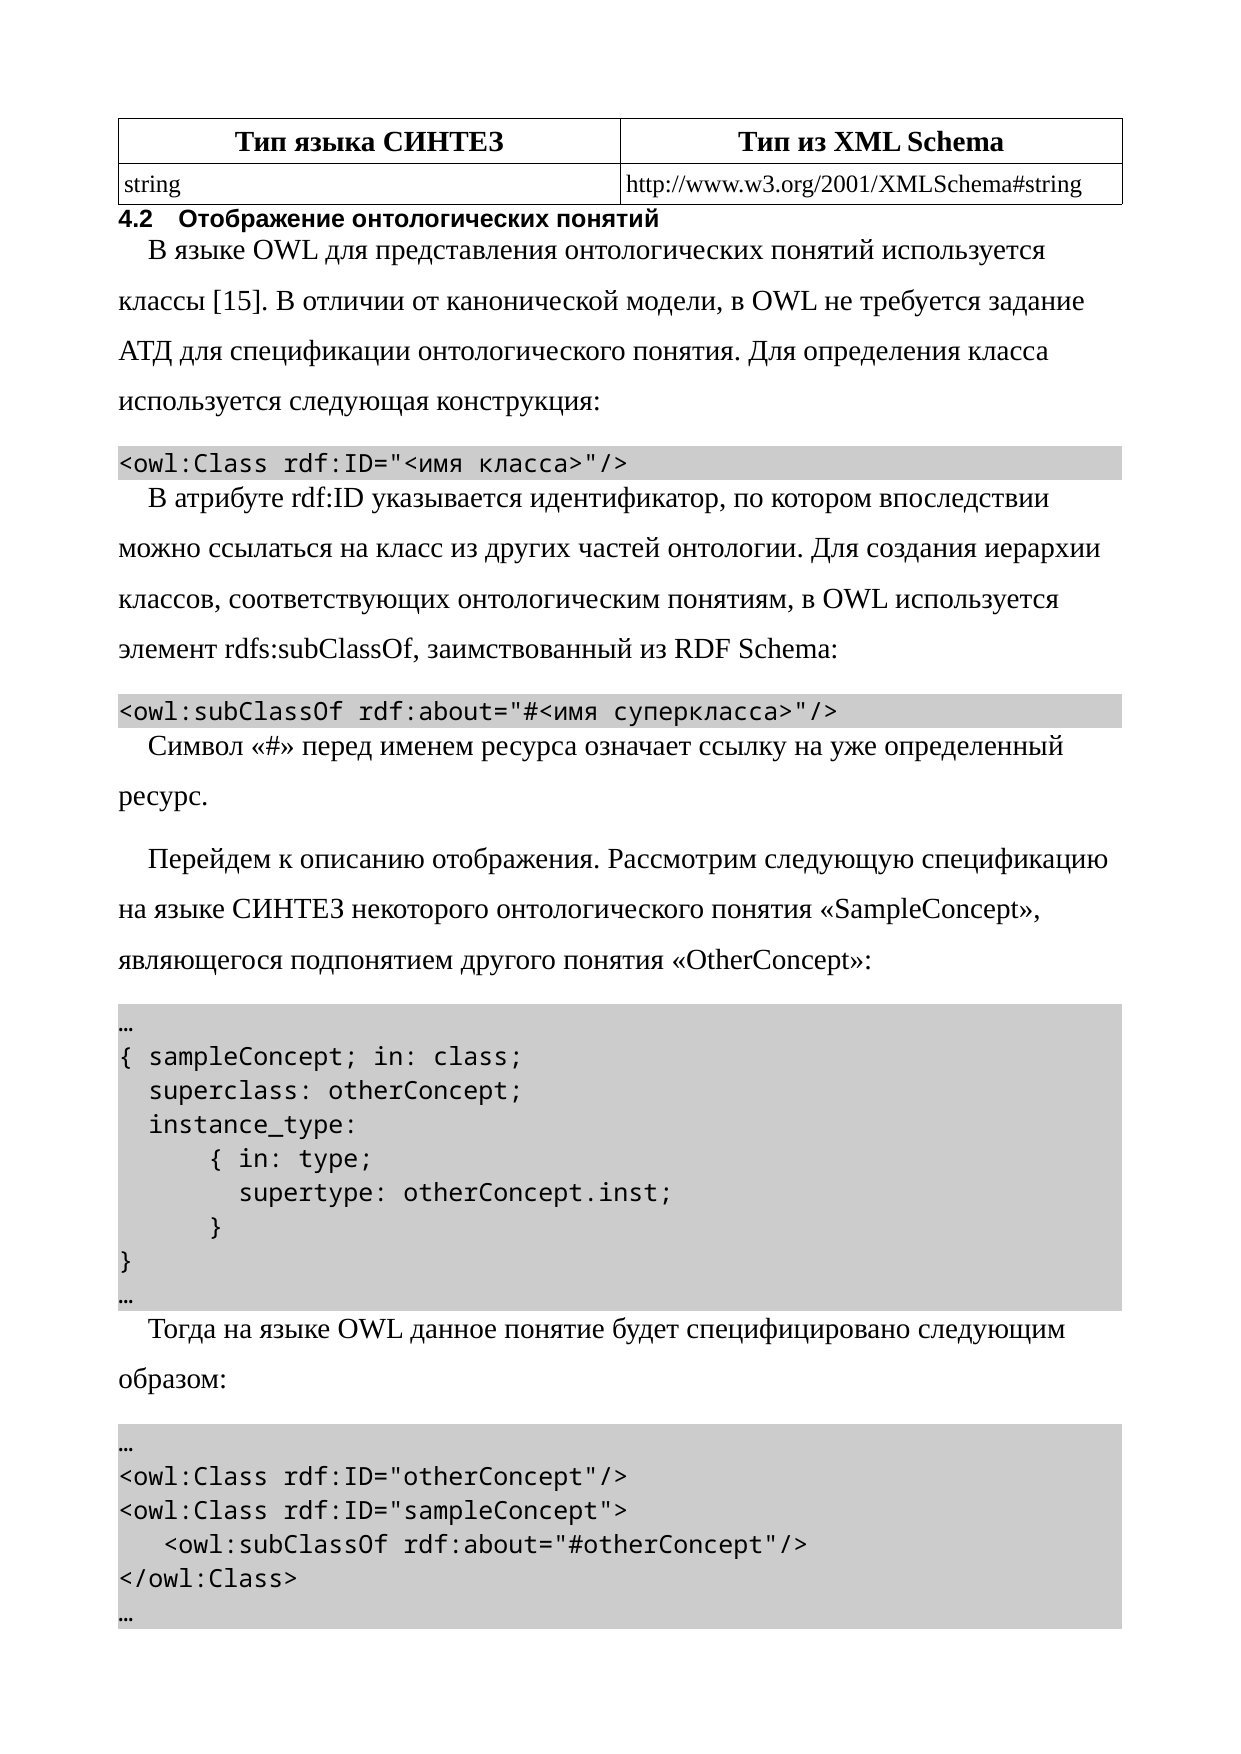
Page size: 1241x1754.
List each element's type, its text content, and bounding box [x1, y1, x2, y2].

text В языке OWL для представления онтологических понятий используется классы [15]. В отличии от канонической модели, в OWL не требуется задание АТД для спецификации онтологического понятия. Для определения класса используется следующая конструкция: [118, 232, 1122, 417]
text <owl:Class rdf:ID="<имя класса>"/> [118, 446, 1122, 480]
text } } … [118, 1209, 1122, 1311]
text Перейдем к описанию отображения. Рассмотрим следующую спецификацию на языке СИНТЕЗ некоторого онтологического понятия «SampleConcept», являющегося подпонятием другого понятия «OtherConcept»: [118, 841, 1122, 975]
text … [118, 1424, 1122, 1458]
subtitle Отображение онтологических понятий [118, 205, 1122, 232]
text <owl:Class rdf:ID="otherConcept"/> <owl:Class rdf:ID="sampleConcept"> <owl:subClassOf rdf:about="#otherConcept"/> </owl:Class> … [118, 1458, 1122, 1629]
table_header Тип из XML Schema [621, 119, 1122, 163]
text … { sampleConcept; in: class; superclass: otherConcept; instance_type: { in: type; supertype: otherConcept.inst; [118, 1004, 1122, 1209]
text Тогда на языке OWL данное понятие будет специфицировано следующим образом: [118, 1311, 1122, 1395]
table_cell string [119, 164, 620, 203]
table_header Тип языка СИНТЕЗ [119, 119, 620, 163]
table_cell http://www.w3.org/2001/XMLSchema#string [621, 164, 1122, 203]
text <owl:subClassOf rdf:about="#<имя суперкласса>"/> [118, 694, 1122, 728]
text В атрибуте rdf:ID указывается идентификатор, по котором впоследствии можно ссылаться на класс из других частей онтологии. Для создания иерархии классов, соответствующих онтологическим понятиям, в OWL используется элемент rdfs:subClassOf, заимствованный из RDF Schema: [118, 480, 1122, 665]
text Символ «#» перед именем ресурса означает ссылку на уже определенный ресурс. [118, 728, 1122, 812]
